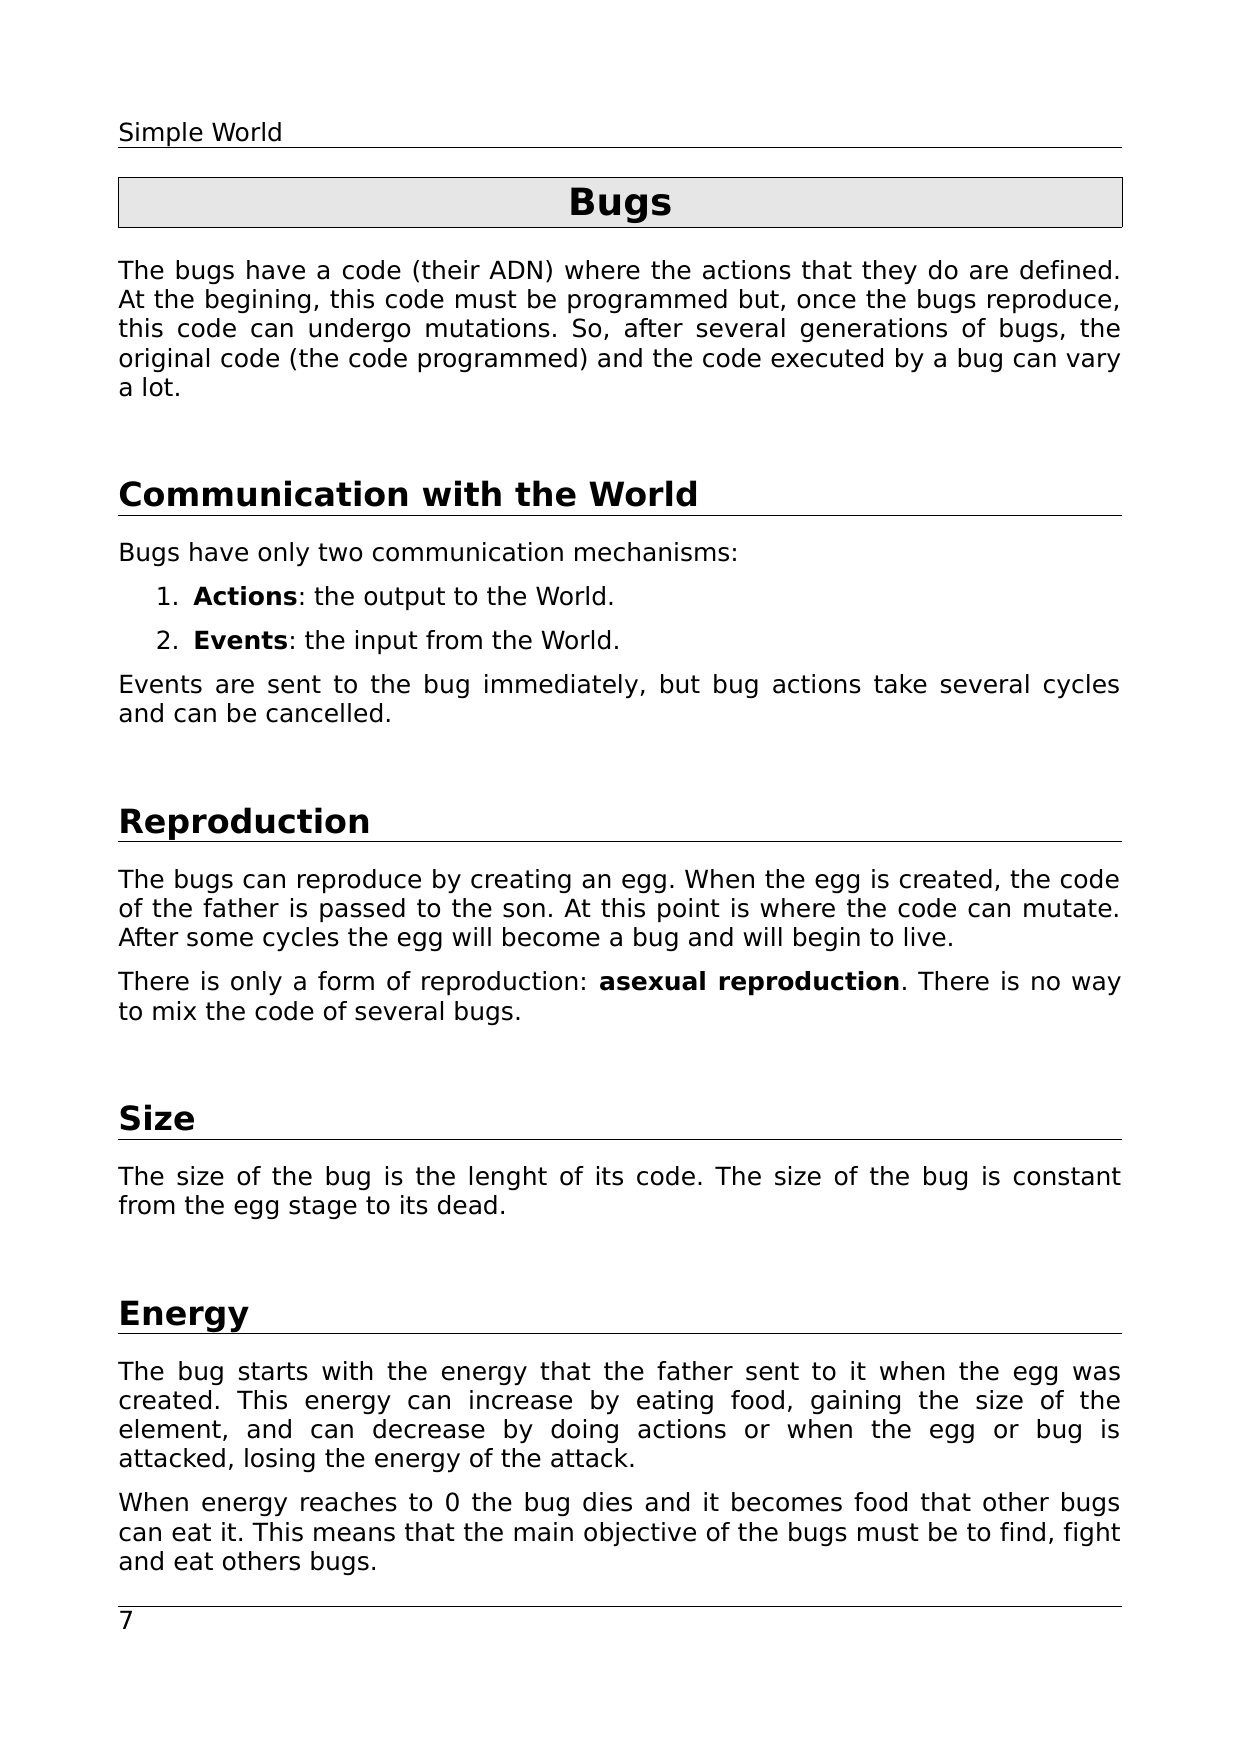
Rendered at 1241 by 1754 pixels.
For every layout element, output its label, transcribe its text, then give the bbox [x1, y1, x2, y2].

text Bugs have only two communication mechanisms: [118, 538, 1122, 568]
text When energy reaches to 0 the bug dies and it becomes food that other bugs can eat it. This means that the main objective of the bugs must be to find, fight and eat others bugs. [118, 1488, 1122, 1576]
title Energy [118, 1294, 1122, 1333]
text The bugs have a code (their ADN) where the actions that they do are defined. At the begining, this code must be programmed but, once the bugs reproduce, this code can undergo mutations. So, after several generations of bugs, the original code (the code programmed) and the code executed by a bug can vary a lot. [118, 256, 1122, 402]
text The bug starts with the energy that the father sent to it when the egg was created. This energy can increase by eating food, gaining the size of the element, and can decrease by doing actions or when the egg or bug is attacked, losing the energy of the attack. [118, 1357, 1122, 1474]
list Actions: the output to the World. [156, 582, 1122, 612]
title Communication with the World [118, 476, 1122, 515]
text The bugs can reproduce by creating an egg. When the egg is created, the code of the father is passed to the son. At this point is where the code can mutate. After some cycles the egg will become a bug and will begin to live. [118, 865, 1122, 953]
title Bugs [119, 178, 1122, 227]
text Events are sent to the bug immediately, but bug actions take several cycles and can be cancelled. [118, 670, 1122, 729]
title Reproduction [118, 803, 1122, 841]
title Size [118, 1100, 1122, 1139]
text The size of the bug is the lenght of its code. The size of the bug is constant from the egg stage to its dead. [118, 1162, 1122, 1221]
text There is only a form of reproduction: asexual reproduction. There is no way to mix the code of several bugs. [118, 967, 1122, 1026]
list Events: the input from the World. [156, 626, 1122, 656]
